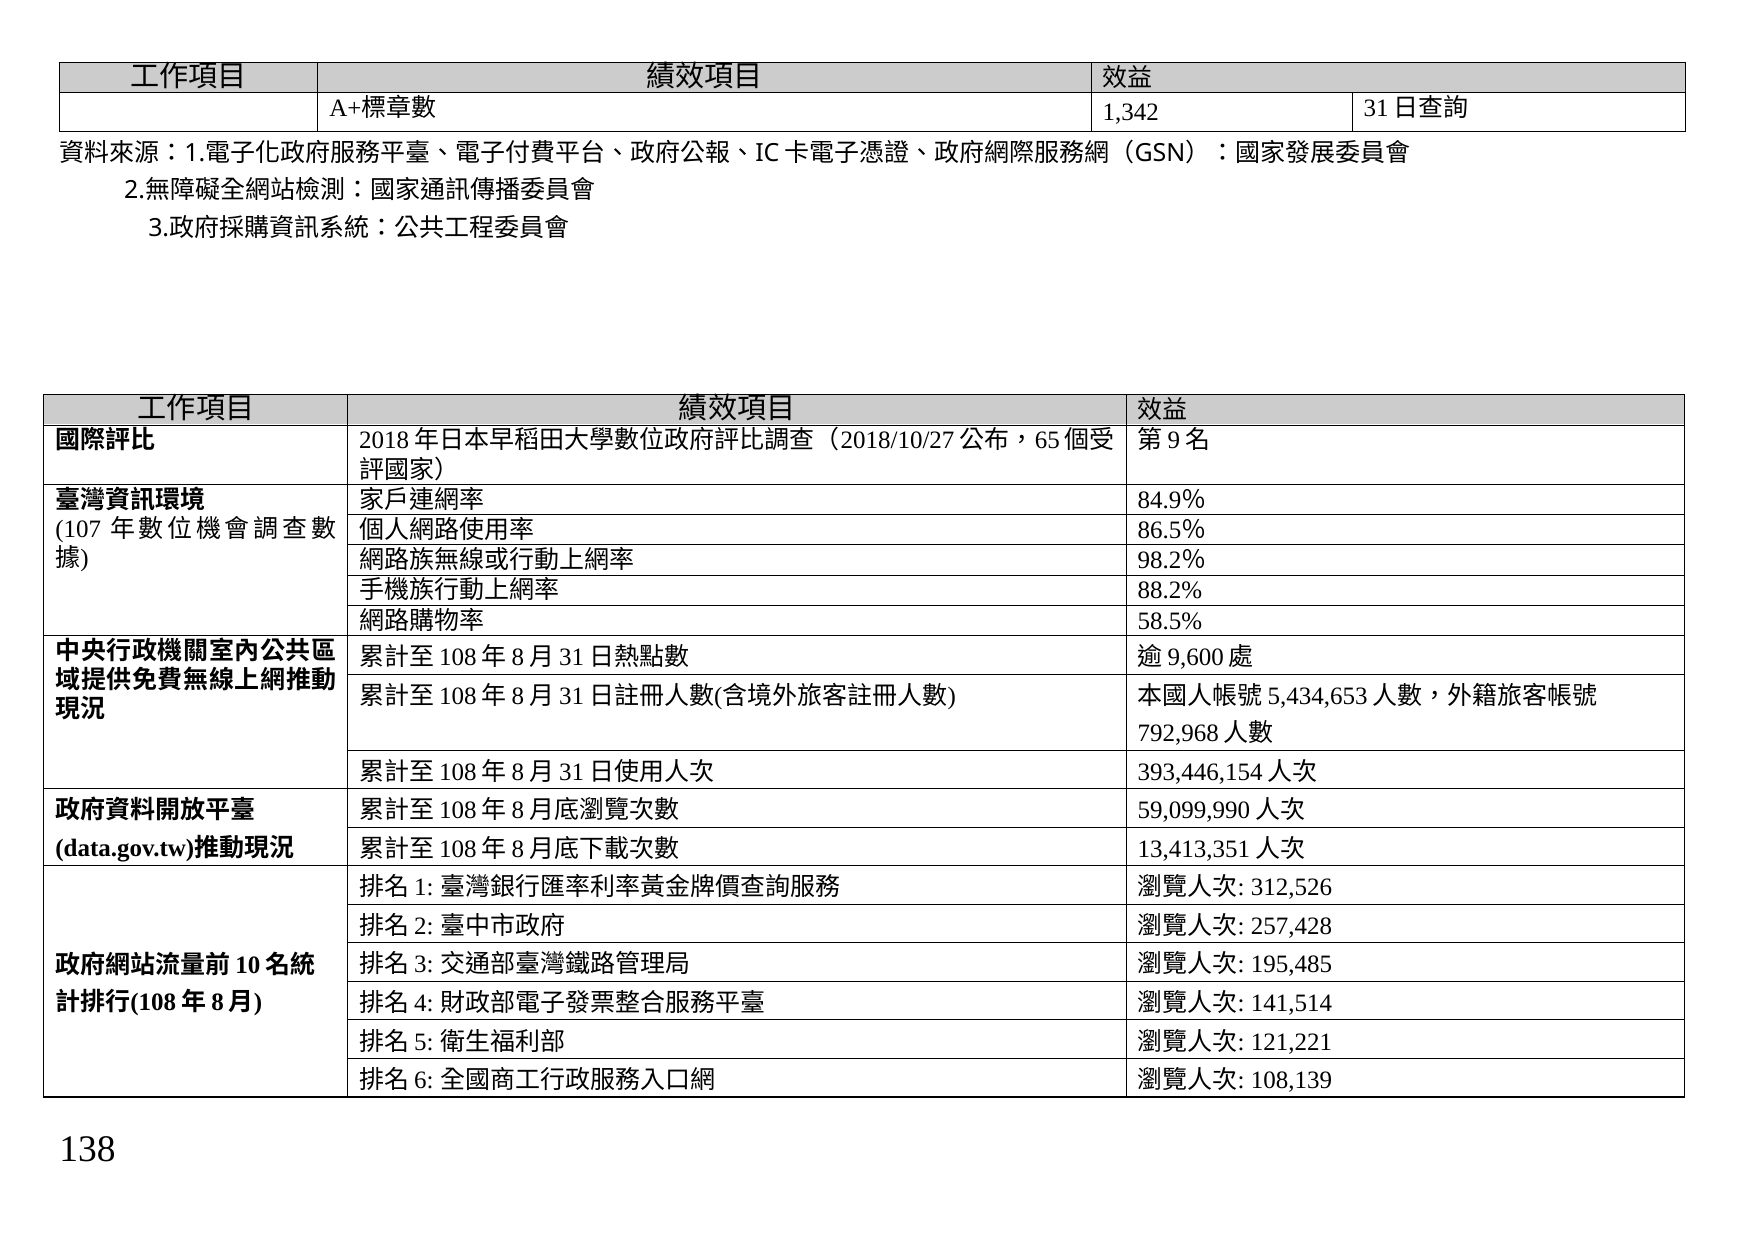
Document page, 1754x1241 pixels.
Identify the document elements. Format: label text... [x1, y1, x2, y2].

table_cell 瀏覽人次: 108,139 [1127, 1059, 1684, 1096]
text 2.無障礙全網站檢測：國家通訊傳播委員會 [59, 169, 1636, 207]
table_header 效益 [1127, 395, 1684, 424]
table_cell 58.5% [1127, 606, 1684, 635]
table_cell 累計至108年8月31日使用人次 [348, 751, 1126, 788]
table_cell 瀏覽人次: 257,428 [1127, 905, 1684, 942]
table_cell 網路族無線或行動上網率 [348, 545, 1126, 574]
table_cell 排名6: 全國商工行政服務入口網 [348, 1059, 1126, 1096]
table_cell 政府資料開放平臺(data.gov.tw)推動現況 [44, 789, 347, 865]
table_cell 13,413,351人次 [1127, 828, 1684, 865]
table_header 工作項目 [60, 63, 317, 92]
table_cell 86.5％ [1127, 515, 1684, 544]
table_cell 98.2％ [1127, 545, 1684, 574]
table_cell 家戶連網率 [348, 485, 1126, 514]
table_cell 瀏覽人次: 195,485 [1127, 943, 1684, 981]
table_cell 排名4: 財政部電子發票整合服務平臺 [348, 982, 1126, 1019]
table_cell 累計至108年8月31日註冊人數(含境外旅客註冊人數) [348, 675, 1126, 749]
table_cell 累計至108年8月底瀏覽次數 [348, 789, 1126, 827]
table_cell 個人網路使用率 [348, 515, 1126, 544]
table_cell 瀏覽人次: 141,514 [1127, 982, 1684, 1019]
table_cell 瀏覽人次: 312,526 [1127, 866, 1684, 904]
table_header 績效項目 [348, 395, 1126, 424]
table_cell 31日查詢 [1353, 93, 1685, 131]
table_cell A+標章數 [318, 93, 1091, 131]
table_header 工作項目 [44, 395, 347, 424]
table_cell 累計至108年8月底下載次數 [348, 828, 1126, 865]
table_cell 排名3: 交通部臺灣鐵路管理局 [348, 943, 1126, 981]
table_cell 393,446,154人次 [1127, 751, 1684, 788]
text 3.政府採購資訊系統：公共工程委員會 [59, 207, 1636, 244]
table_cell 本國人帳號5,434,653人數，外籍旅客帳號 792,968人數 [1127, 675, 1684, 749]
table_header 效益 [1092, 63, 1685, 92]
table_cell 中央行政機關室內公共區域提供免費無線上網推動現況 [44, 636, 347, 788]
table_cell 第9名 [1127, 426, 1684, 484]
table_cell 網路購物率 [348, 606, 1126, 635]
table_cell 1,342 [1092, 93, 1352, 131]
table_cell 逾9,600處 [1127, 636, 1684, 673]
table_cell 臺灣資訊環境 (107年數位機會調查數據) [44, 485, 347, 635]
table_cell 排名1: 臺灣銀行匯率利率黃金牌價查詢服務 [348, 866, 1126, 904]
text 資料來源：1.電子化政府服務平臺、電子付費平台、政府公報、IC卡電子憑證、政府網際服務網（GSN）：國家發展委員會 [59, 132, 1636, 169]
table_cell 國際評比 [44, 426, 347, 484]
table_cell 59,099,990人次 [1127, 789, 1684, 827]
table_cell 累計至108年8月31日熱點數 [348, 636, 1126, 673]
table_cell 88.2% [1127, 576, 1684, 605]
table_cell 2018年日本早稻田大學數位政府評比調查（2018/10/27公布，65個受評國家） [348, 426, 1126, 484]
table_cell 手機族行動上網率 [348, 576, 1126, 605]
table_cell 排名2: 臺中市政府 [348, 905, 1126, 942]
table_cell 84.9％ [1127, 485, 1684, 514]
table_cell 政府網站流量前10名統計排行(108年8月) [44, 866, 347, 1096]
table_cell 排名5: 衛生福利部 [348, 1020, 1126, 1058]
table_cell 瀏覽人次: 121,221 [1127, 1020, 1684, 1058]
table_header 績效項目 [318, 63, 1091, 92]
table_cell [60, 93, 317, 131]
